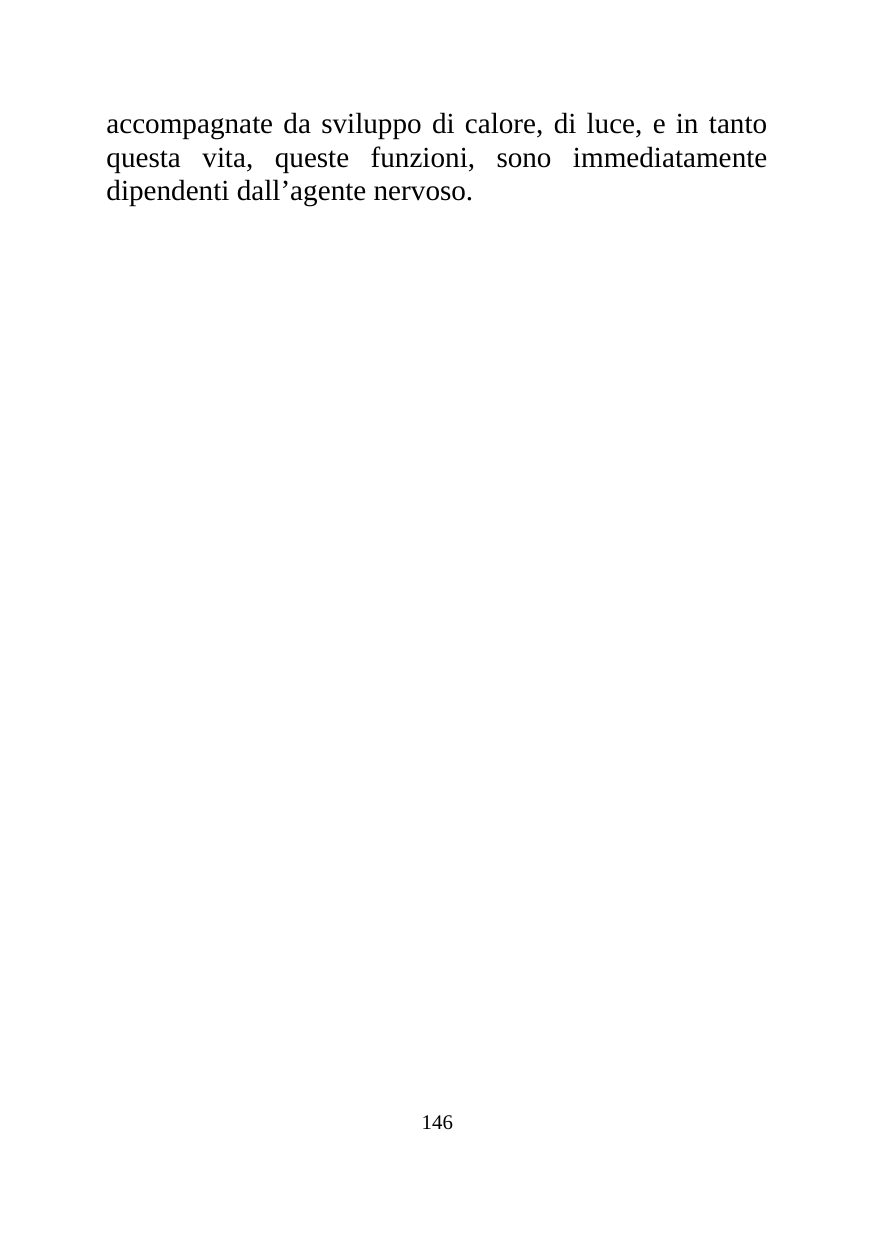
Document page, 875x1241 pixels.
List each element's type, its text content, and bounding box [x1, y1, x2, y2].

text accompagnate da sviluppo di calore, di luce, e in tanto questa vita, queste funzioni, sono immediatamente dipendenti dall’agente nervoso. [106, 106, 768, 207]
